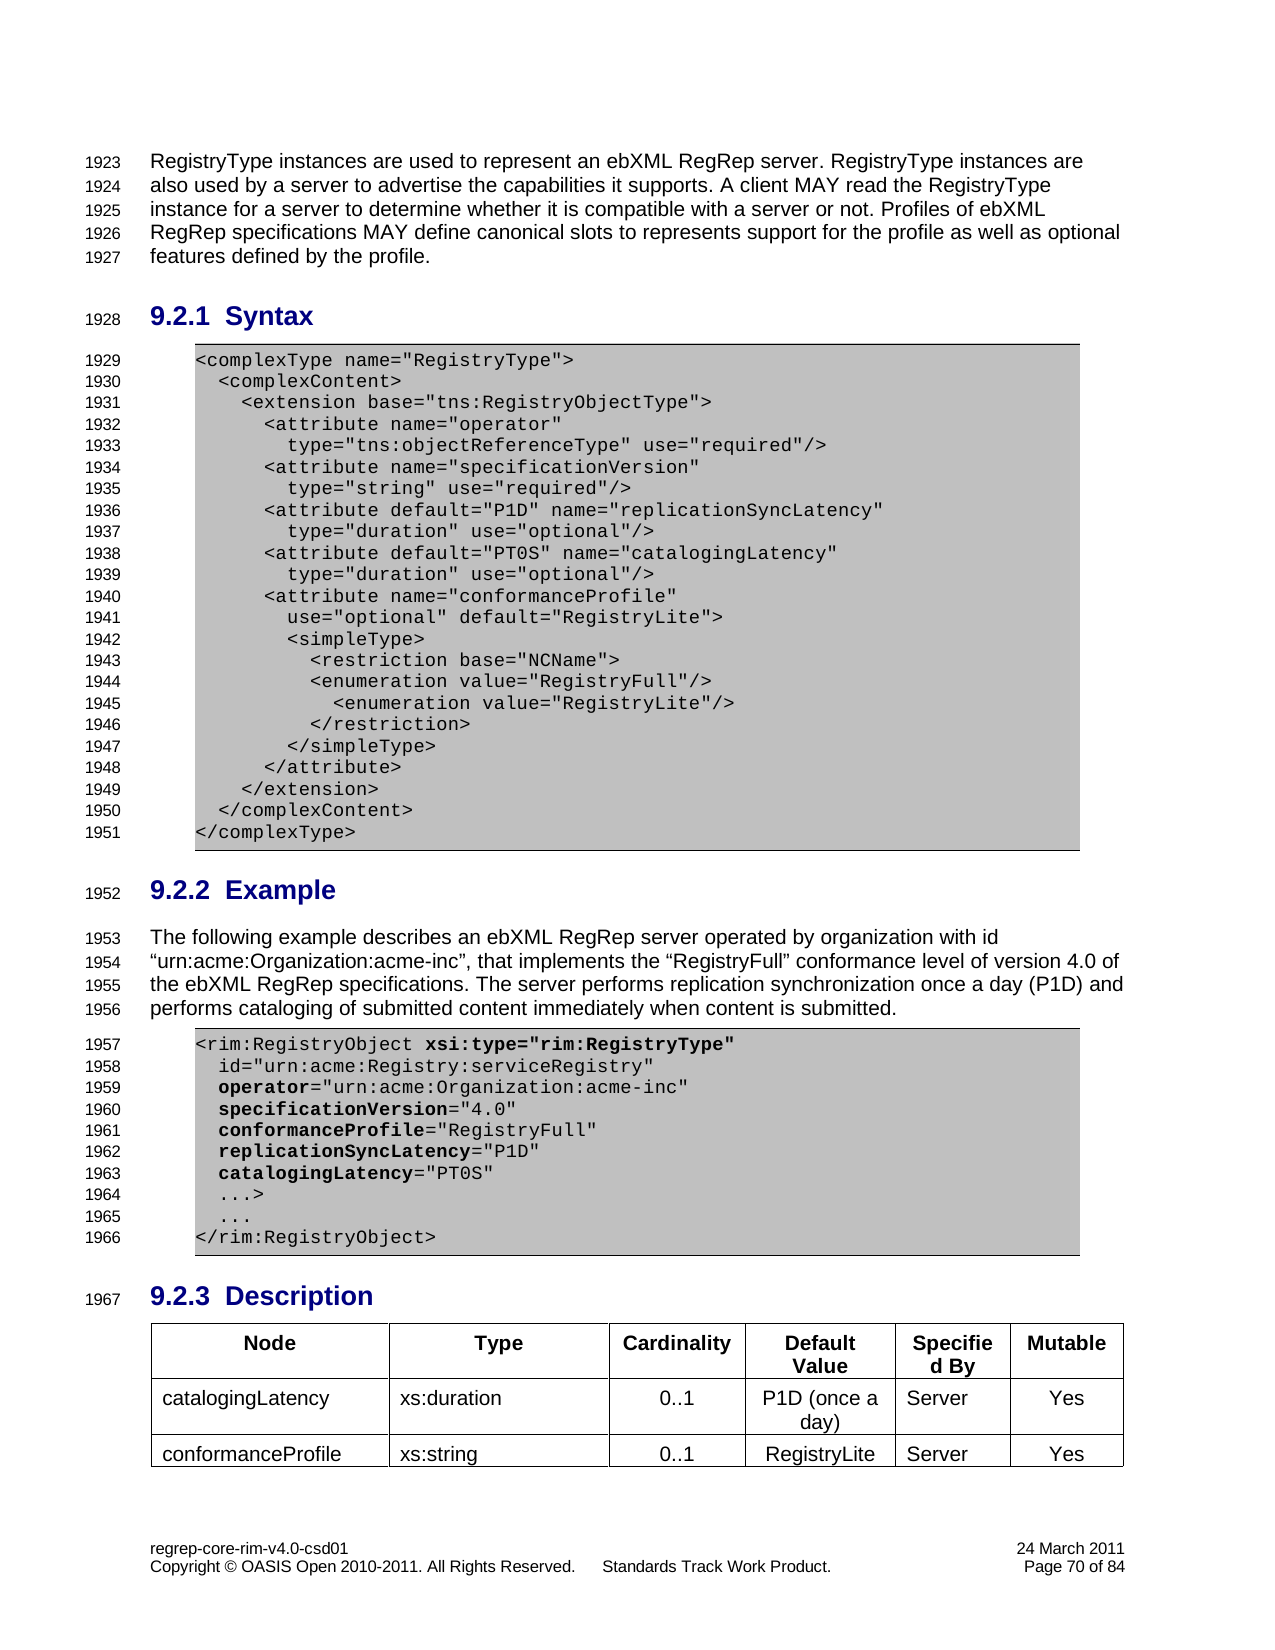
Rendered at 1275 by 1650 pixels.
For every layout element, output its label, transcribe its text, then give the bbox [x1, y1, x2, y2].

text ... [195, 1200, 1080, 1221]
table_cell xs:duration [390, 1379, 608, 1434]
table_header Cardinality [610, 1324, 745, 1378]
text </restriction> [195, 708, 1080, 730]
text <attribute default="P1D" name="replicationSyncLatency" [195, 494, 1080, 515]
text </complexType> [195, 816, 1080, 850]
text </rim:RegistryObject> [195, 1221, 1080, 1255]
text ...> [195, 1178, 1080, 1200]
text <enumeration value="RegistryLite"/> [195, 687, 1080, 708]
table_header Node [152, 1324, 388, 1378]
text The following example describes an ebXML RegRep server operated by organization with id “urn:acme:Organization:acme-inc”, that implements the “RegistryFull” conformance level of version 4.0 of the ebXML RegRep specifications. The server performs replication synchronization once a day (P1D) and performs cataloging of submitted content immediately when content is submitted. [150, 926, 1125, 1020]
text <attribute default="PT0S" name="catalogingLatency" [195, 537, 1080, 558]
table_cell 0..1 [610, 1379, 745, 1434]
text type="duration" use="optional"/> [195, 558, 1080, 579]
text <complexContent> [195, 365, 1080, 386]
text <attribute name="specificationVersion" [195, 451, 1080, 472]
table_header Default Value [746, 1324, 895, 1378]
table_cell catalogingLatency [152, 1379, 388, 1434]
text <complexType name="RegistryType"> [195, 345, 1080, 365]
text <rim:RegistryObject xsi:type="rim:RegistryType" [195, 1029, 1080, 1049]
text </simpleType> [195, 730, 1080, 751]
text type="tns:objectReferenceType" use="required"/> [195, 429, 1080, 451]
subtitle Description [150, 1280, 1125, 1310]
text <restriction base="NCName"> [195, 644, 1080, 665]
table_cell RegistryLite [746, 1435, 895, 1466]
text id="urn:acme:Registry:serviceRegistry" [195, 1049, 1080, 1071]
text RegistryType instances are used to represent an ebXML RegRep server. RegistryType instances are also used by a server to advertise the capabilities it supports. A client MAY read the RegistryType instance for a server to determine whether it is compatible with a server or not. Profiles of ebXML RegRep specifications MAY define canonical slots to represents support for the profile as well as optional features defined by the profile. [150, 150, 1125, 268]
text conformanceProfile="RegistryFull" [195, 1114, 1080, 1135]
text </extension> [195, 773, 1080, 794]
text <attribute name="conformanceProfile" [195, 579, 1080, 601]
table_cell 0..1 [610, 1435, 745, 1466]
text operator="urn:acme:Organization:acme-inc" [195, 1071, 1080, 1092]
table_cell xs:string [390, 1435, 608, 1466]
text specificationVersion="4.0" [195, 1092, 1080, 1114]
text <simpleType> [195, 622, 1080, 644]
table_cell Server [896, 1379, 1010, 1434]
subtitle Example [150, 875, 1125, 905]
table_header Mutable [1011, 1324, 1123, 1378]
table_cell Server [896, 1435, 1010, 1466]
text catalogingLatency="PT0S" [195, 1157, 1080, 1178]
text replicationSyncLatency="P1D" [195, 1135, 1080, 1157]
table_header Specified By [896, 1324, 1010, 1378]
text </attribute> [195, 751, 1080, 773]
text type="string" use="required"/> [195, 472, 1080, 494]
table_cell Yes [1011, 1435, 1123, 1466]
text type="duration" use="optional"/> [195, 515, 1080, 537]
table_header Type [390, 1324, 608, 1378]
text <enumeration value="RegistryFull"/> [195, 665, 1080, 687]
subtitle Syntax [150, 301, 1125, 331]
text use="optional" default="RegistryLite"> [195, 601, 1080, 622]
table_cell conformanceProfile [152, 1435, 388, 1466]
text <extension base="tns:RegistryObjectType"> [195, 386, 1080, 408]
text <attribute name="operator" [195, 408, 1080, 429]
text </complexContent> [195, 794, 1080, 816]
table_cell P1D (once a day) [746, 1379, 895, 1434]
table_cell Yes [1011, 1379, 1123, 1434]
